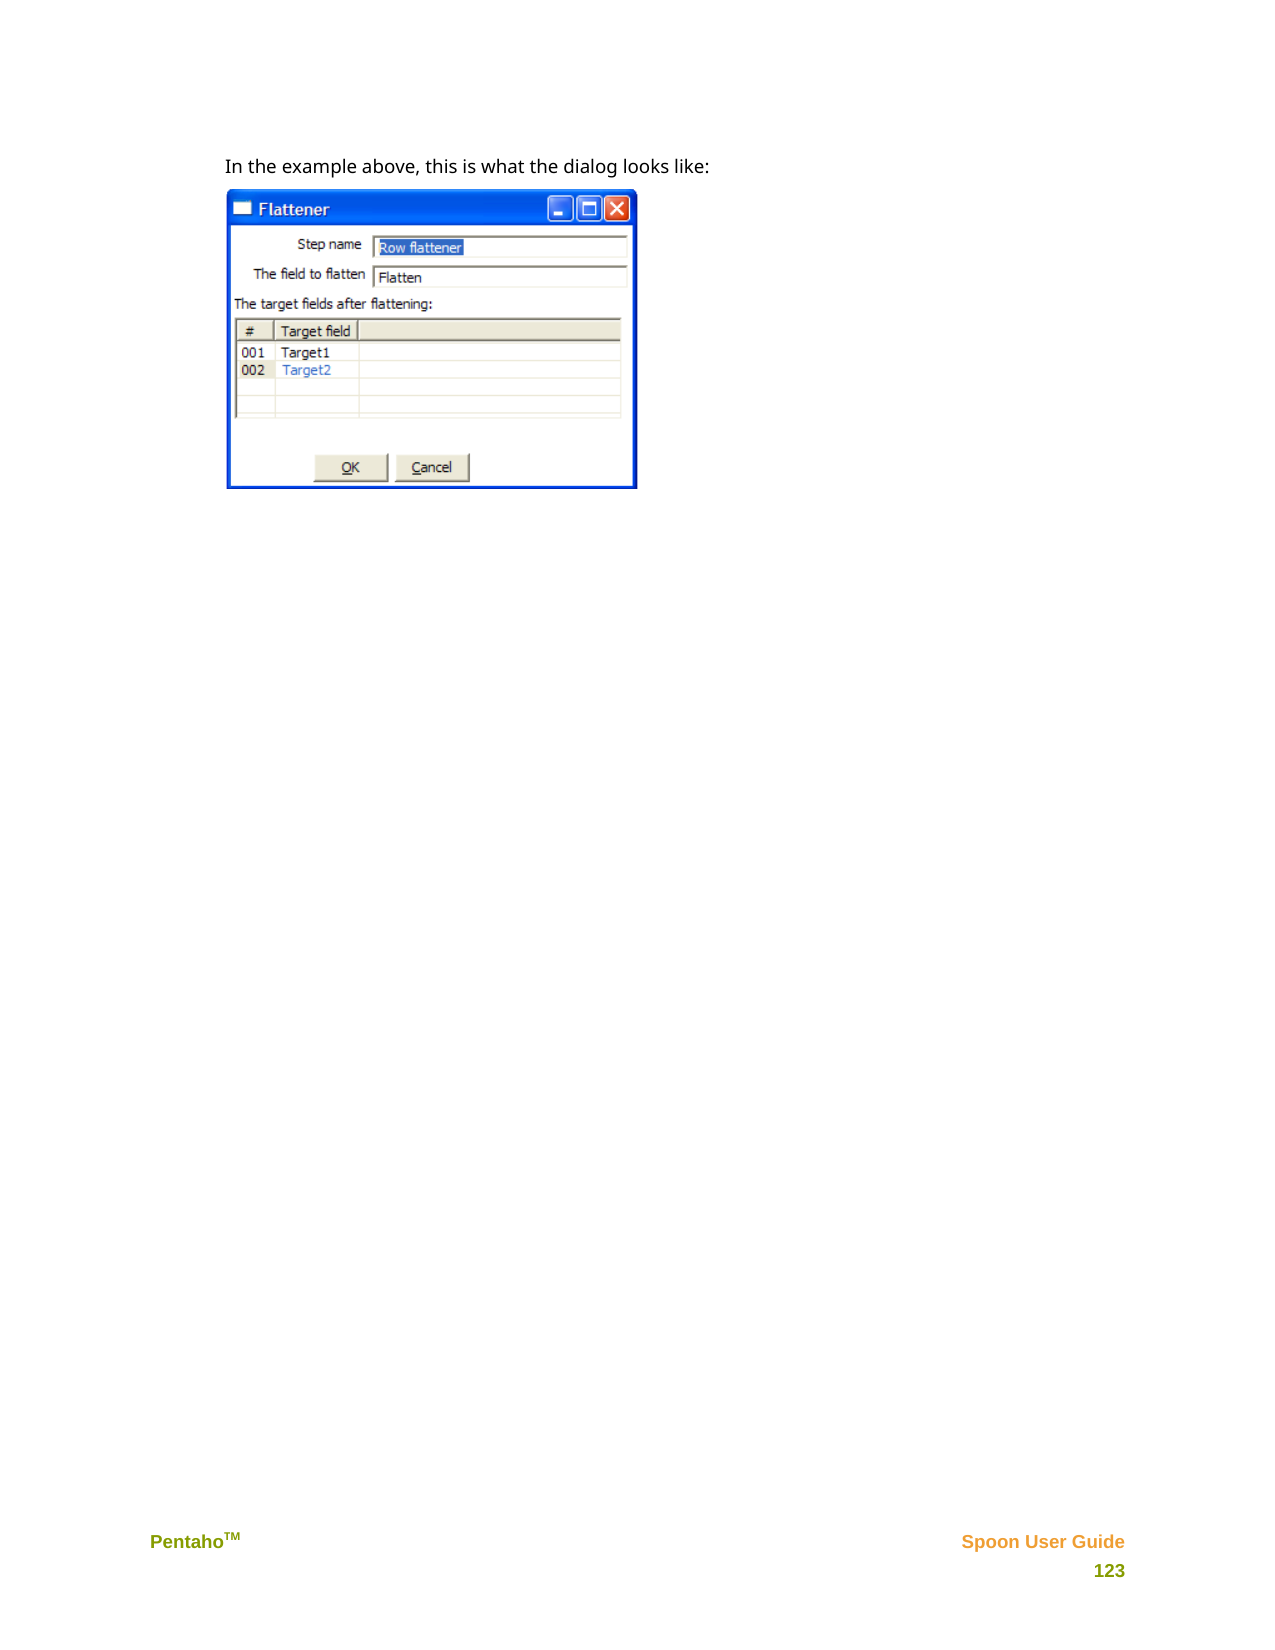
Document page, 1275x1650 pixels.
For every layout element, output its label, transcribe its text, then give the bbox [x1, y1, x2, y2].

text In the example above, this is what the dialog looks like: [225, 150, 1125, 179]
